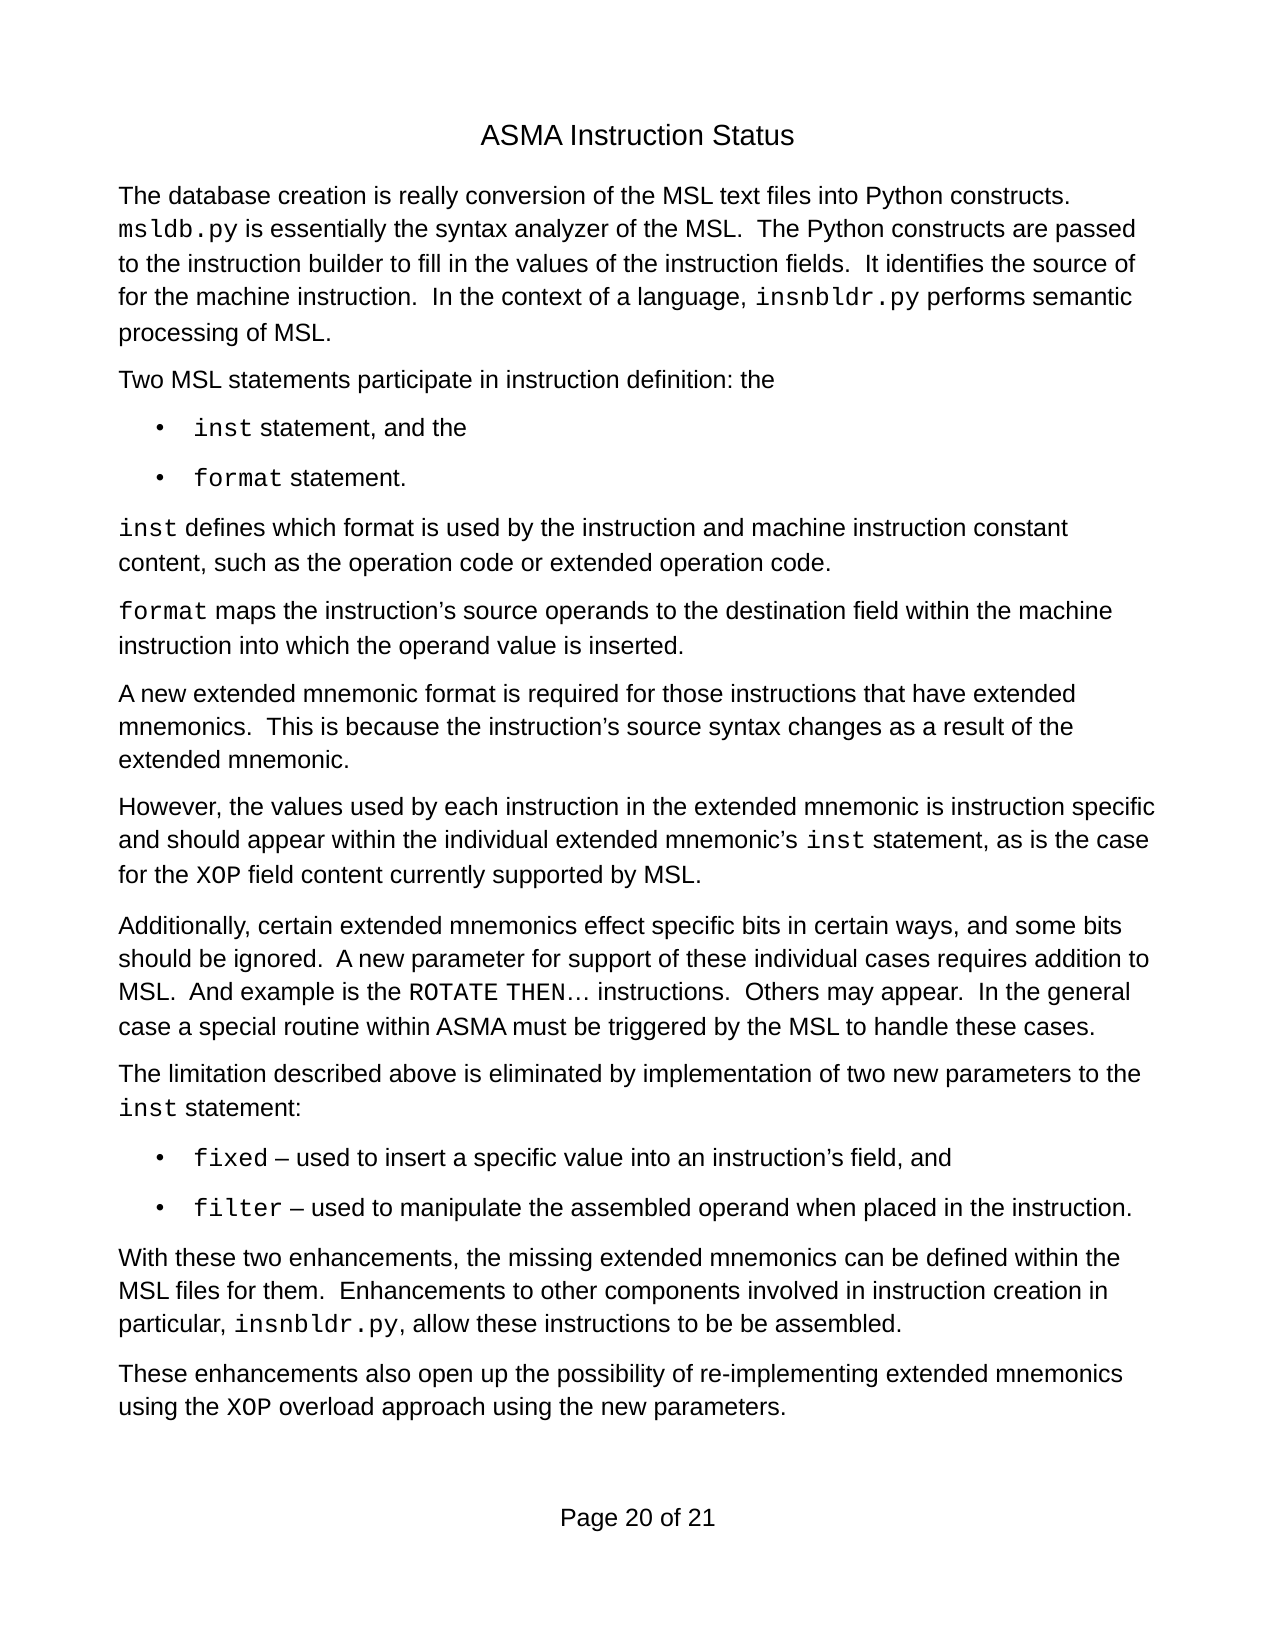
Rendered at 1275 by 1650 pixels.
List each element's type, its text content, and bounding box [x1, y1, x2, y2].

text With these two enhancements, the missing extended mnemonics can be defined within the MSL files for them. Enhancements to other components involved in instruction creation in particular, insnbldr.py, allow these instructions to be be assembled. [118, 1243, 1157, 1340]
text These enhancements also open up the possibility of re-implementing extended mnemonics using the XOP overload approach using the new parameters. [118, 1359, 1157, 1423]
text The database creation is really conversion of the MSL text files into Python constructs. msldb.py is essentially the syntax analyzer of the MSL. The Python constructs are passed to the instruction builder to fill in the values of the instruction fields. It identifies the source of for the machine instruction. In the context of a language, insnbldr.py performs semantic processing of MSL. [118, 181, 1157, 346]
list format statement. [156, 463, 1157, 494]
text However, the values used by each instruction in the extended mnemonic is instruction specific and should appear within the individual extended mnemonic’s inst statement, as is the case for the XOP field content currently supported by MSL. [118, 792, 1157, 891]
text A new extended mnemonic format is required for those instructions that have extended mnemonics. This is because the instruction’s source syntax changes as a result of the extended mnemonic. [118, 679, 1157, 773]
text The limitation described above is eliminated by implementation of two new parameters to the inst statement: [118, 1059, 1157, 1123]
text Two MSL statements participate in instruction definition: the [118, 365, 1157, 394]
list fixed – used to insert a specific value into an instruction’s field, and [156, 1143, 1157, 1173]
text inst defines which format is used by the instruction and machine instruction constant content, such as the operation code or extended operation code. [118, 513, 1157, 577]
text format maps the instruction’s source operands to the destination field within the machine instruction into which the operand value is inserted. [118, 596, 1157, 660]
text Additionally, certain extended mnemonics effect specific bits in certain ways, and some bits should be ignored. A new parameter for support of these individual cases requires addition to MSL. And example is the ROTATE THEN… instructions. Others may appear. In the general case a special routine within ASMA must be triggered by the MSL to handle these cases. [118, 911, 1157, 1041]
list filter – used to manipulate the assembled operand when placed in the instruction. [156, 1193, 1157, 1224]
list inst statement, and the [156, 413, 1157, 444]
